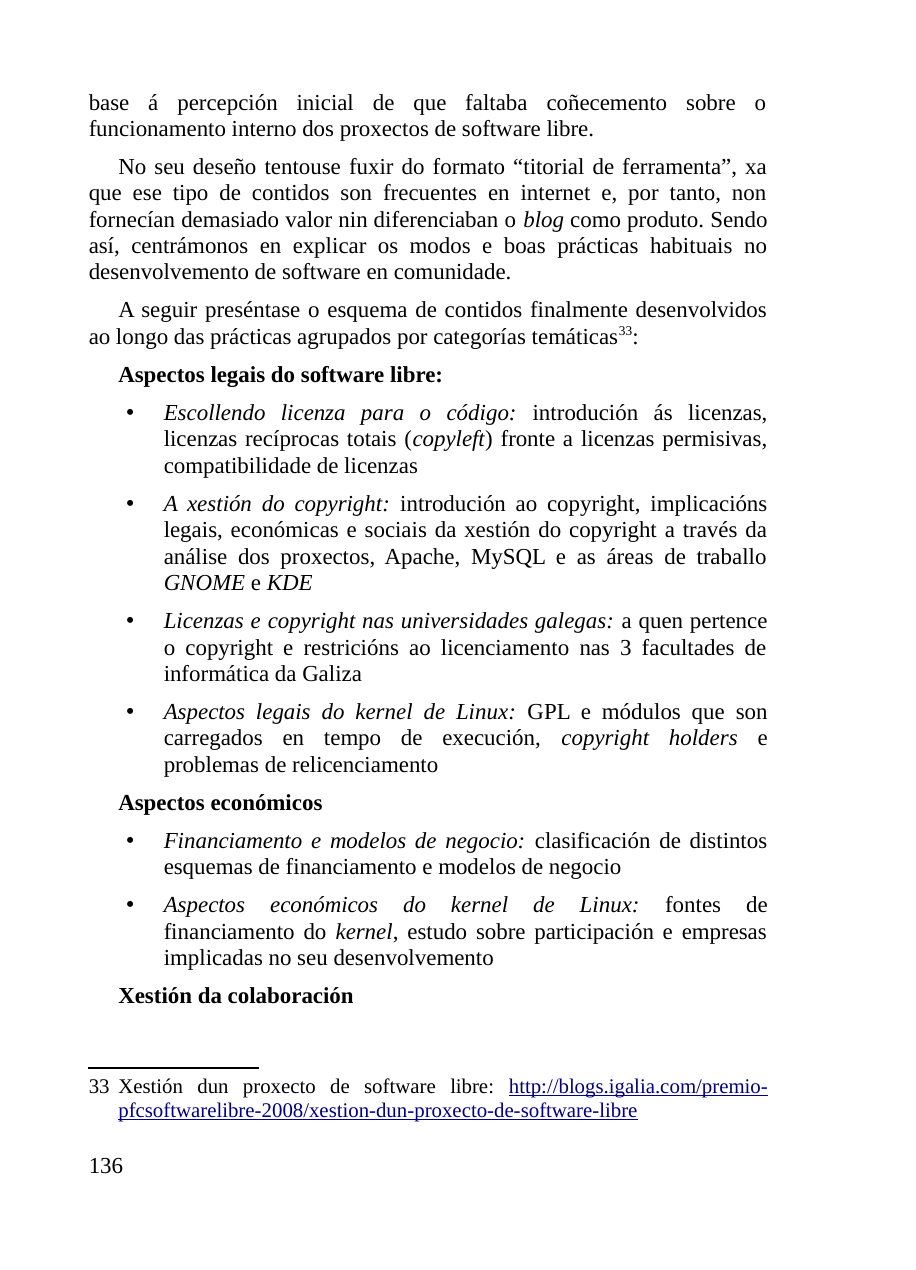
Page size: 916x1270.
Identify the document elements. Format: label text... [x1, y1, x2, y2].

text Aspectos económicos [88, 789, 768, 815]
list Aspectos económicos do kernel de Linux: fontes de financiamento do kernel, estudo sobre participación e empresas implicadas no seu desenvolvemento [126, 891, 768, 971]
text Xestión dun proxecto de software libre: http://blogs.igalia.com/premio-pfcsoftwarelibre-2008/xestion-dun-proxecto-de-software-libre [88, 1074, 768, 1122]
text A seguir preséntase o esquema de contidos finalmente desenvolvidos ao longo das prácticas agrupados por categorías temáticas: [88, 297, 768, 349]
text No seu deseño tentouse fuxir do formato “titorial de ferramenta”, xa que ese tipo de contidos son frecuentes en internet e, por tanto, non fornecían demasiado valor nin diferenciaban o blog como produto. Sendo así, centrámonos en explicar os modos e boas prácticas habituais no desenvolvemento de software en comunidade. [88, 153, 768, 285]
list Aspectos legais do kernel de Linux: GPL e módulos que son carregados en tempo de execución, copyright holders e problemas de relicenciamento [126, 698, 768, 777]
list Financiamento e modelos de negocio: clasificación de distintos esquemas de financiamento e modelos de negocio [126, 827, 768, 880]
text Aspectos legais do software libre: [88, 361, 768, 387]
list Licenzas e copyright nas universidades galegas: a quen pertence o copyright e restricións ao licenciamento nas 3 facultades de informática da Galiza [126, 607, 768, 686]
list A xestión do copyright: introdución ao copyright, implicacións legais, económicas e sociais da xestión do copyright a través da análise dos proxectos, Apache, MySQL e as áreas de traballo GNOME e KDE [126, 490, 768, 595]
list Escollendo licenza para o código: introdución ás licenzas, licenzas recíprocas totais (copyleft) fronte a licenzas permisivas, compatibilidade de licenzas [126, 399, 768, 478]
text base á percepción inicial de que faltaba coñecemento sobre o funcionamento interno dos proxectos de software libre. [88, 88, 768, 141]
text Xestión da colaboración [88, 982, 768, 1009]
